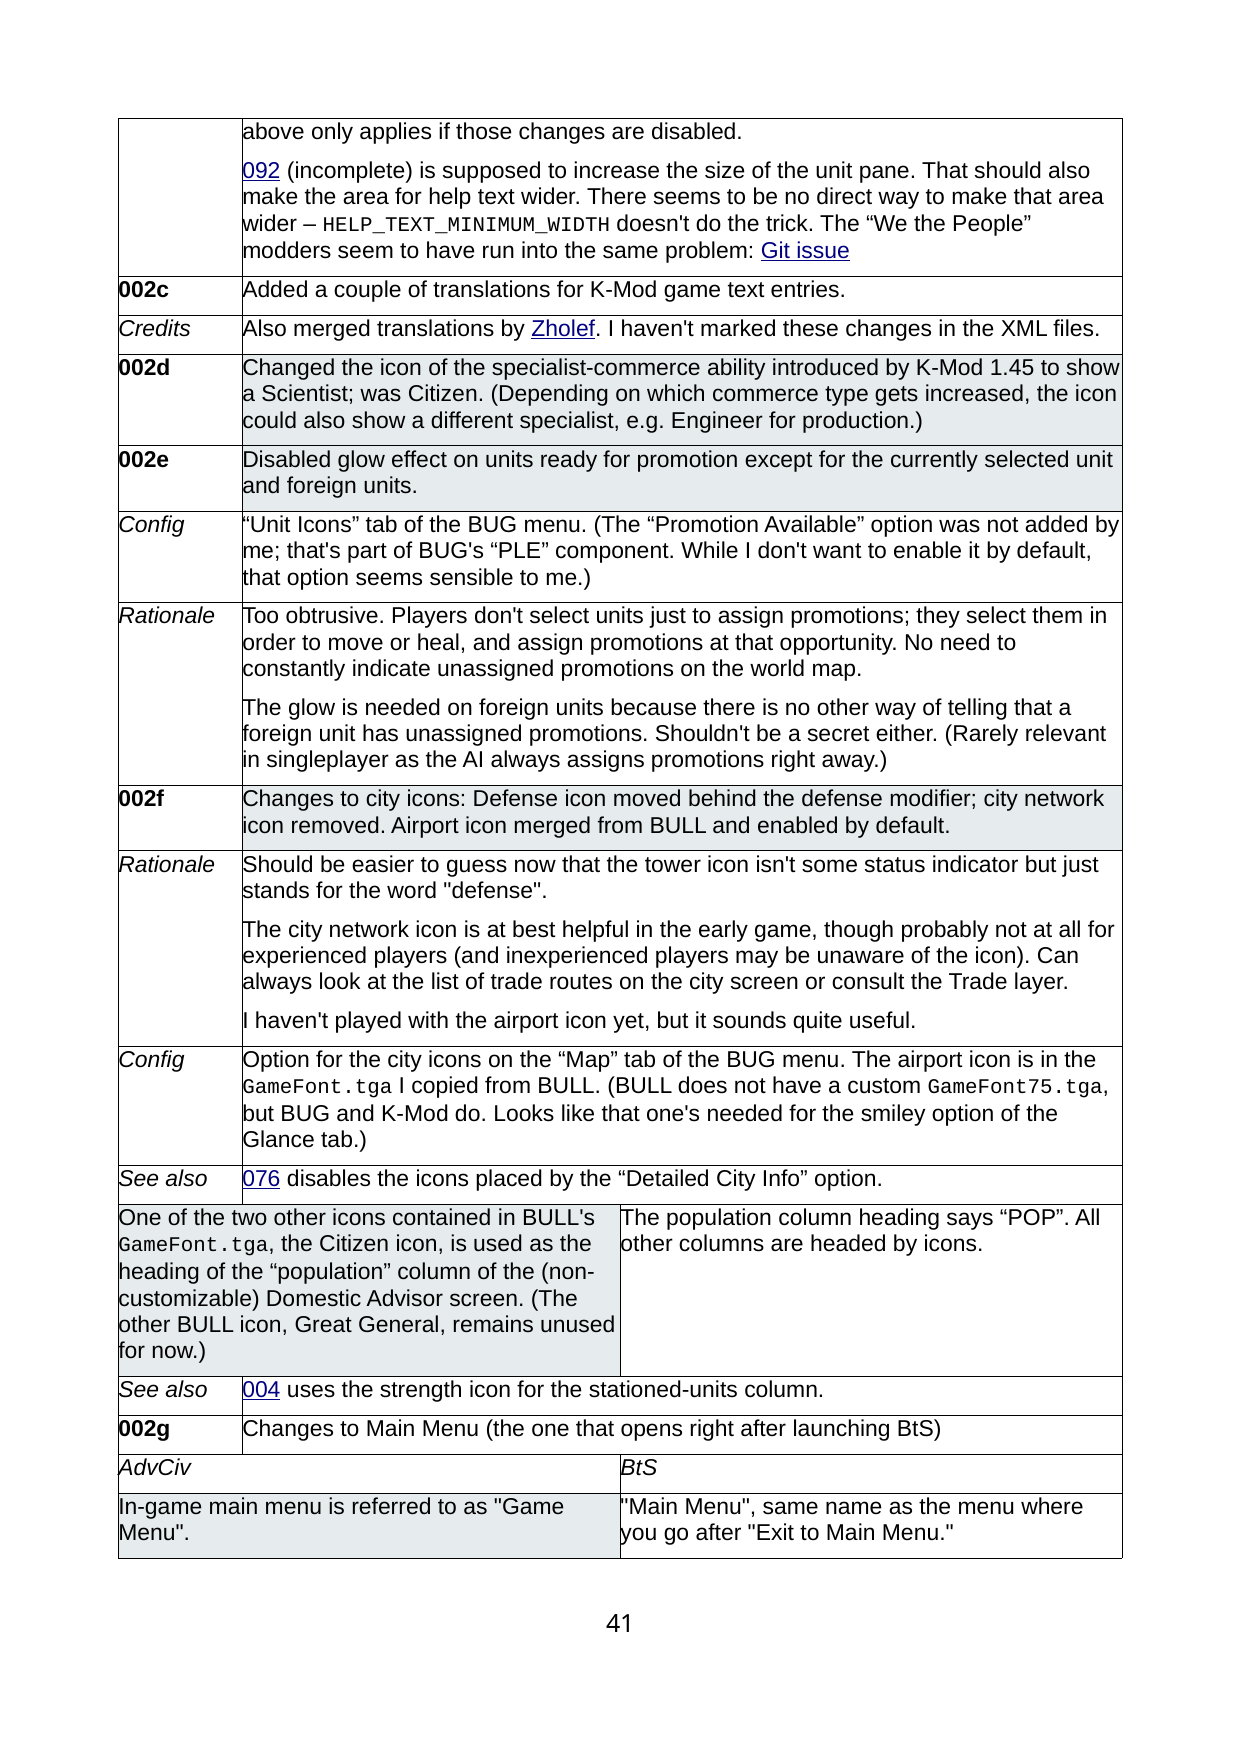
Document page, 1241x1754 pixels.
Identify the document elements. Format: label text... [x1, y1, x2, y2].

table_cell Rationale [119, 603, 242, 785]
table_cell Credits [119, 316, 242, 354]
table_cell Changed the icon of the specialist-commerce ability introduced by K-Mod 1.45 to show a Scientist; was Citizen. (Depending on which commerce type gets increased, the icon could also show a different specialist, e.g. Engineer for production.) [243, 355, 1122, 445]
table_cell Option for the city icons on the “Map” tab of the BUG menu. The airport icon is in the GameFont.tga I copied from BULL. (BULL does not have a custom GameFont75.tga, but BUG and K‑Mod do. Looks like that one's needed for the smiley option of the Glance tab.) [243, 1047, 1122, 1165]
table_cell One of the two other icons contained in BULL's GameFont.tga, the Citizen icon, is used as the heading of the “population” column of the (non-customizable) Domestic Advisor screen. (The other BULL icon, Great General, remains unused for now.) [119, 1205, 620, 1376]
table_cell 002d [119, 355, 242, 445]
table_cell 076 disables the icons placed by the “Detailed City Info” option. [243, 1166, 1122, 1204]
table_cell AdvCiv [119, 1455, 620, 1492]
table_cell Too obtrusive. Players don't select units just to assign promotions; they select them in order to move or heal, and assign promotions at that opportunity. No need to constantly indicate unassigned promotions on the world map. The glow is needed on foreign units because there is no other way of telling that a foreign unit has unassigned promotions. Shouldn't be a secret either. (Rarely relevant in singleplayer as the AI always assigns promotions right away.) [243, 603, 1122, 785]
table_cell "Main Menu", same name as the menu where you go after "Exit to Main Menu." [621, 1494, 1122, 1558]
table_cell Changes to city icons: Defense icon moved behind the defense modifier; city network icon removed. Airport icon merged from BULL and enabled by default. [243, 786, 1122, 850]
table_cell Changes to Main Menu (the one that opens right after launching BtS) [243, 1416, 1122, 1454]
table_cell BtS [621, 1455, 1122, 1492]
table_cell Should be easier to guess now that the tower icon isn't some status indicator but just stands for the word "defense". The city network icon is at best helpful in the early game, though probably not at all for experienced players (and inexperienced players may be unaware of the icon). Can always look at the list of trade routes on the city screen or consult the Trade layer. I haven't played with the airport icon yet, but it sounds quite useful. [243, 851, 1122, 1046]
table_cell 002g [119, 1416, 242, 1454]
table_cell In-game main menu is referred to as "Game Menu". [119, 1494, 620, 1558]
table_cell 002e [119, 446, 242, 511]
table_cell 002f [119, 786, 242, 850]
table_cell Config [119, 1047, 242, 1165]
table_cell The population column heading says “POP”. All other columns are headed by icons. [621, 1205, 1122, 1376]
table_cell 002c [119, 277, 242, 315]
table_cell “Unit Icons” tab of the BUG menu. (The “Promotion Available” option was not added by me; that's part of BUG's “PLE” component. While I don't want to enable it by default, that option seems sensible to me.) [243, 512, 1122, 602]
table_cell Added a couple of translations for K-Mod game text entries. [243, 277, 1122, 315]
table_cell [119, 119, 242, 276]
table_cell Config [119, 512, 242, 602]
table_cell 004 uses the strength icon for the stationed-units column. [243, 1377, 1122, 1415]
table_cell above only applies if those changes are disabled. 092 (incomplete) is supposed to increase the size of the unit pane. That should also make the area for help text wider. There seems to be no direct way to make that area wider – HELP_TEXT_MINIMUM_WIDTH doesn't do the trick. The “We the People” modders seem to have run into the same problem: Git issue [243, 119, 1122, 276]
table_cell See also [119, 1377, 242, 1415]
table_cell Rationale [119, 851, 242, 1046]
table_cell Disabled glow effect on units ready for promotion except for the currently selected unit and foreign units. [243, 446, 1122, 511]
table_cell Also merged translations by Zholef. I haven't marked these changes in the XML files. [243, 316, 1122, 354]
table_cell See also [119, 1166, 242, 1204]
